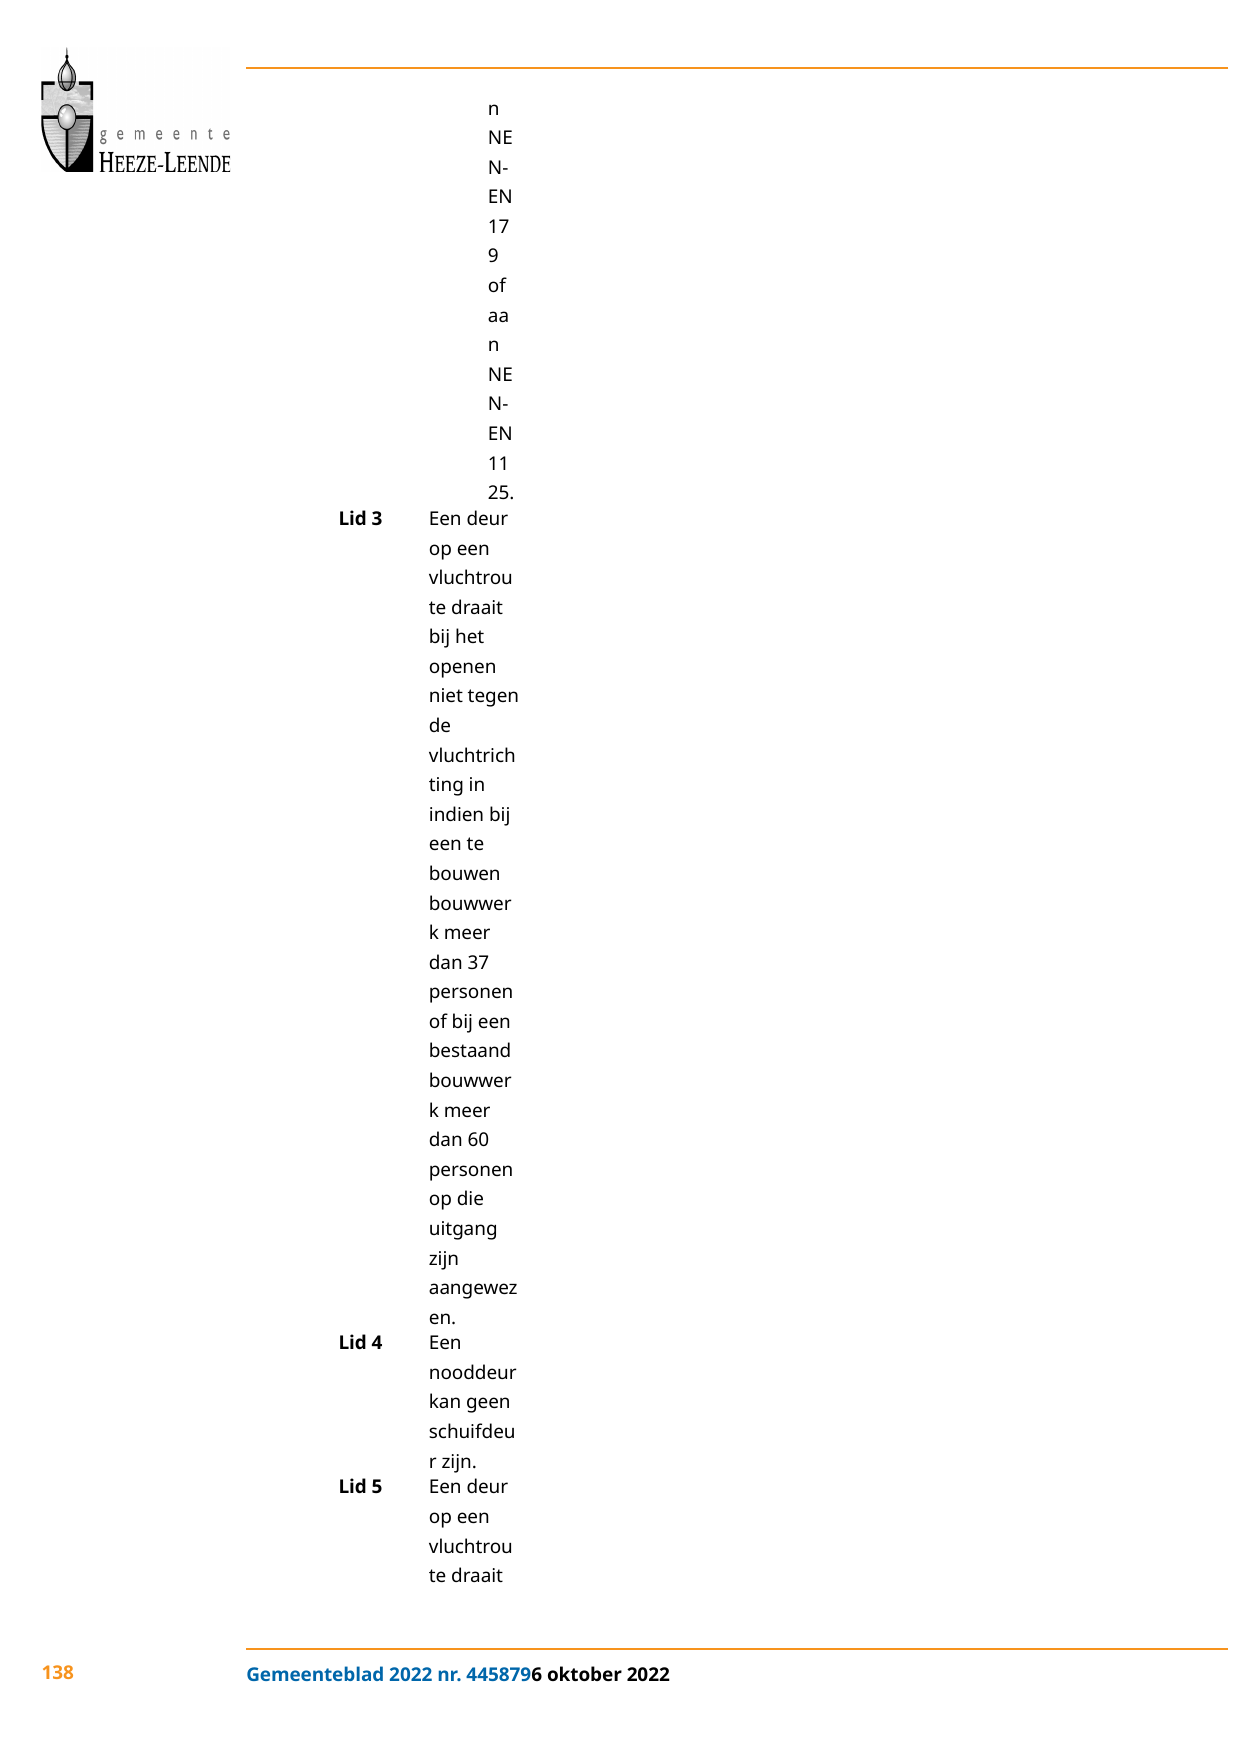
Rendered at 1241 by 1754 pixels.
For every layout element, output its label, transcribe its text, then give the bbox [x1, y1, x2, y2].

table_cell [881, 95, 971, 1588]
table_cell Lid 5 [338, 1474, 429, 1588]
table_cell Lid 4 [338, 1330, 429, 1474]
table_cell Een deur op een vluchtroute draait [429, 1474, 519, 1588]
table_cell n NEN-EN 179 of aan NEN-EN 1125. [429, 95, 519, 505]
table_cell [790, 95, 881, 1588]
table_cell Een deur op een vluchtroute draait bij het openen niet tegen de vluchtrichting in indien bij een te bouwen bouwwerk meer dan 37 personen of bij een bestaand bouwwerk meer dan 60 personen op die uitgang zijn aangewezen. [429, 505, 519, 1329]
picture [41, 47, 231, 172]
table_cell [519, 95, 790, 1588]
table_cell [338, 95, 429, 505]
table_cell [248, 95, 338, 1588]
table_cell Een nooddeur kan geen schuifdeur zijn. [429, 1330, 519, 1474]
table_cell [971, 95, 1061, 1588]
table_cell [1061, 95, 1152, 1588]
table_cell Lid 3 [338, 505, 429, 1329]
